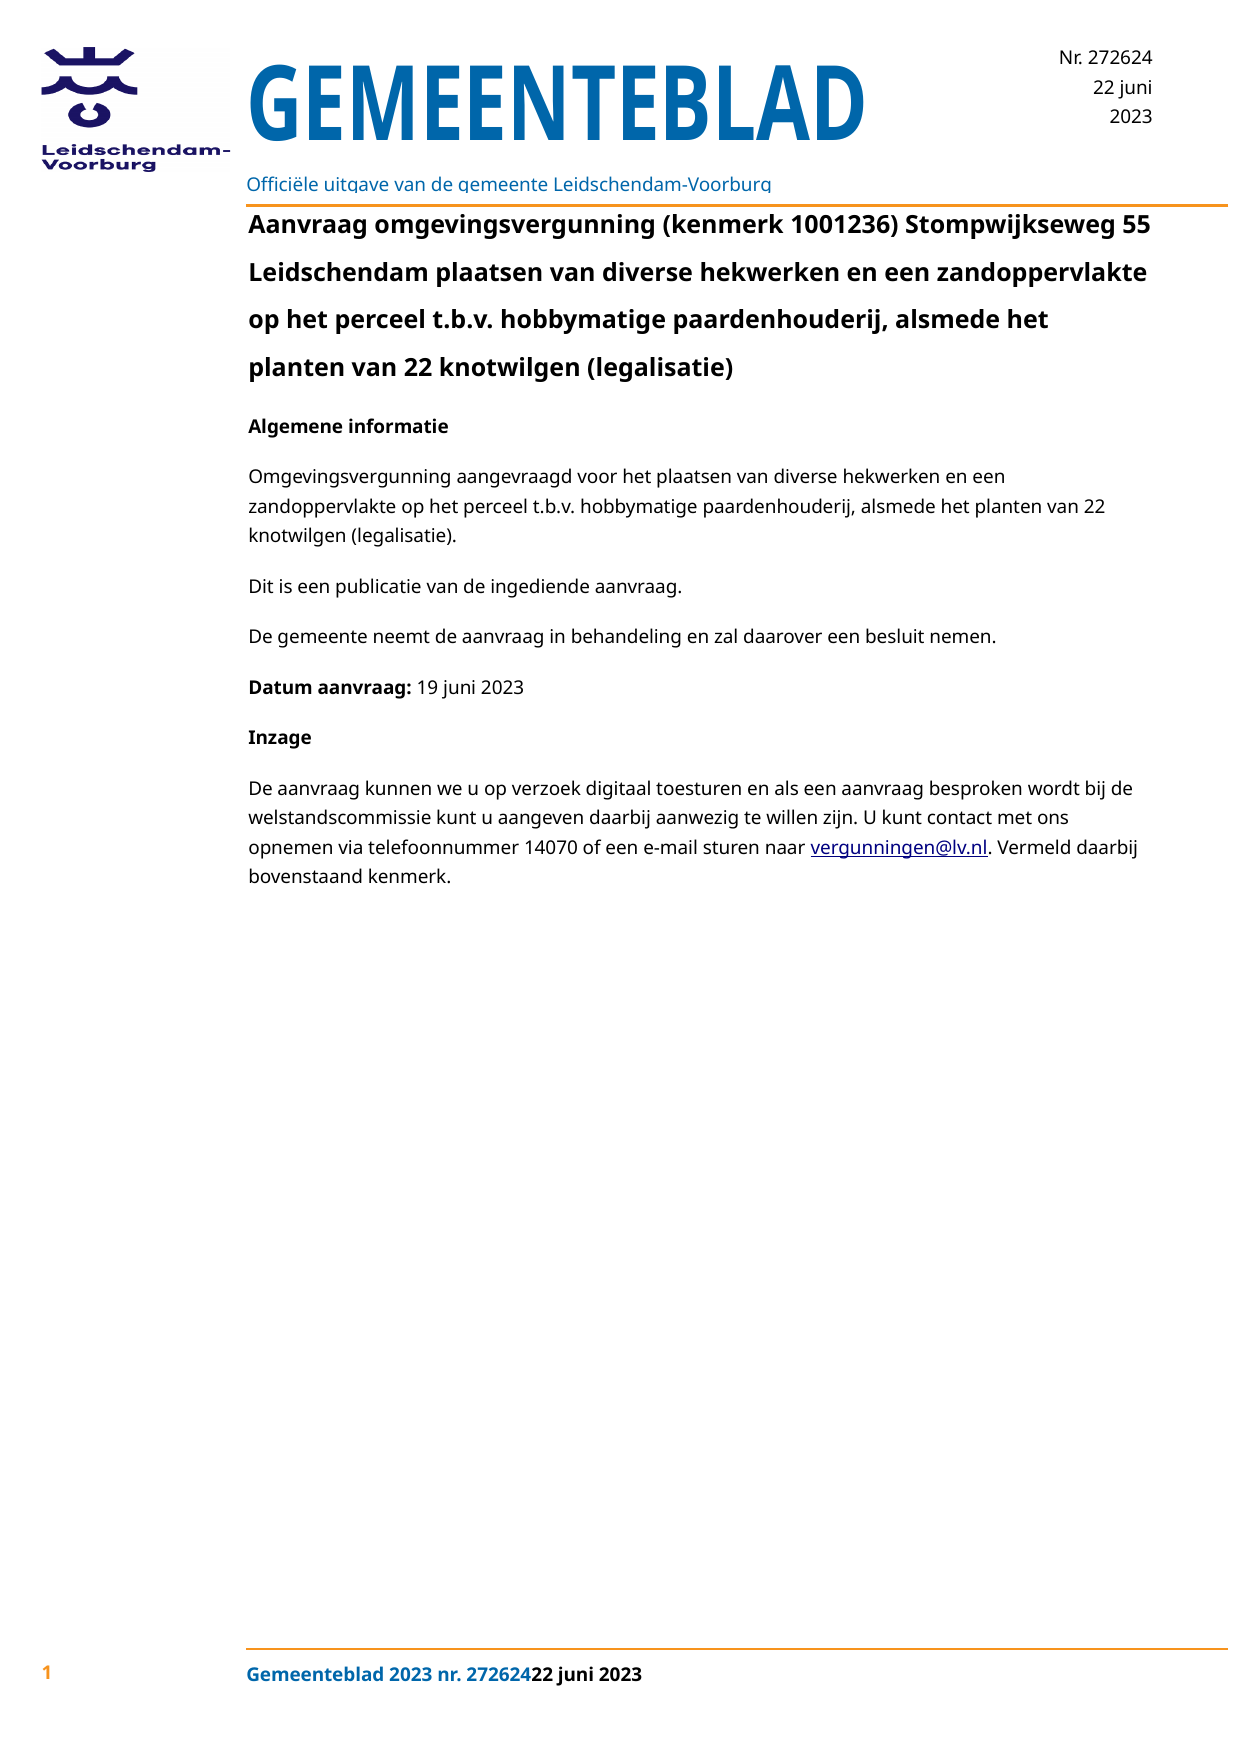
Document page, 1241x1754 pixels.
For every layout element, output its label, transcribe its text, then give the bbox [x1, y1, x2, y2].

text De gemeente neemt de aanvraag in behandeling en zal daarover een besluit nemen. [248, 623, 1152, 649]
picture [41, 47, 231, 172]
text Aanvraag omgevingsvergunning (kenmerk 1001236) Stompwijkseweg 55 Leidschendam plaatsen van diverse hekwerken en een zandoppervlakte op het perceel t.b.v. hobbymatige paardenhouderij, alsmede het planten van 22 knotwilgen (legalisatie) [248, 207, 1152, 384]
text Inzage [248, 724, 1152, 750]
text Dit is een publicatie van de ingediende aanvraag. [248, 573, 1152, 599]
text Datum aanvraag: 19 juni 2023 [248, 674, 1152, 700]
text Omgevingsvergunning aangevraagd voor het plaatsen van diverse hekwerken en een zandoppervlakte op het perceel t.b.v. hobbymatige paardenhouderij, alsmede het planten van 22 knotwilgen (legalisatie). [248, 463, 1152, 548]
text De aanvraag kunnen we u op verzoek digitaal toesturen en als een aanvraag besproken wordt bij de welstandscommissie kunt u aangeven daarbij aanwezig te willen zijn. U kunt contact met ons opnemen via telefoonnummer 14070 of een e-mail sturen naar vergunningen@lv.nl. Vermeld daarbij bovenstaand kenmerk. [248, 775, 1152, 889]
text Algemene informatie [248, 413, 1152, 439]
